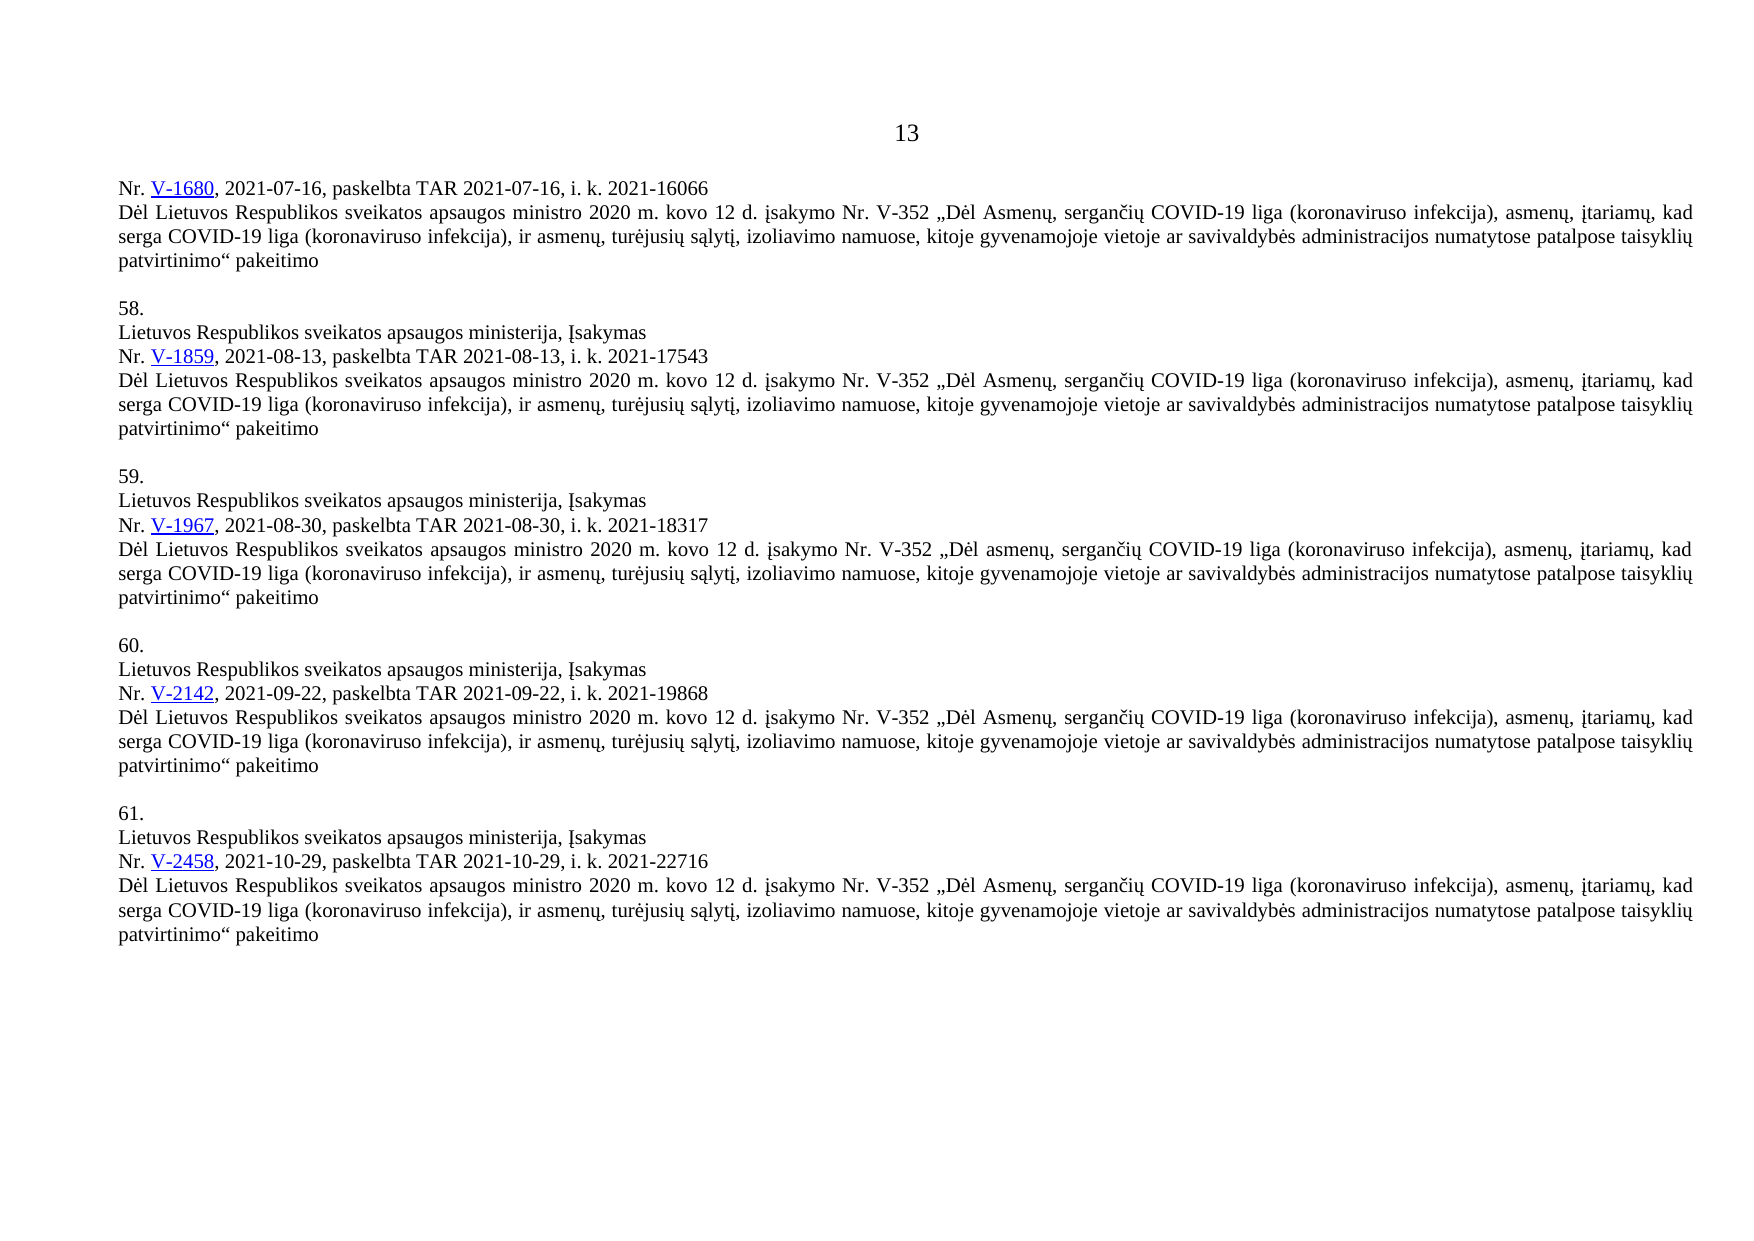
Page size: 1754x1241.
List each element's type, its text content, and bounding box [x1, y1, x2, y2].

text Lietuvos Respublikos sveikatos apsaugos ministerija, Įsakymas [118, 825, 1695, 849]
text 59. [118, 464, 1695, 488]
text Nr. V-1680, 2021-07-16, paskelbta TAR 2021-07-16, i. k. 2021-16066 [118, 176, 1695, 200]
text Dėl Lietuvos Respublikos sveikatos apsaugos ministro 2020 m. kovo 12 d. įsakymo Nr. V-352 „Dėl asmenų, sergančių COVID-19 liga (koronaviruso infekcija), asmenų, įtariamų, kad serga COVID-19 liga (koronaviruso infekcija), ir asmenų, turėjusių sąlytį, izoliavimo namuose, kitoje gyvenamojoje vietoje ar savivaldybės administracijos numatytose patalpose taisyklių patvirtinimo“ pakeitimo [118, 537, 1695, 609]
text Nr. V-2142, 2021-09-22, paskelbta TAR 2021-09-22, i. k. 2021-19868 [118, 681, 1695, 705]
text Dėl Lietuvos Respublikos sveikatos apsaugos ministro 2020 m. kovo 12 d. įsakymo Nr. V-352 „Dėl Asmenų, sergančių COVID-19 liga (koronaviruso infekcija), asmenų, įtariamų, kad serga COVID-19 liga (koronaviruso infekcija), ir asmenų, turėjusių sąlytį, izoliavimo namuose, kitoje gyvenamojoje vietoje ar savivaldybės administracijos numatytose patalpose taisyklių patvirtinimo“ pakeitimo [118, 368, 1695, 440]
text 58. [118, 296, 1695, 320]
text Lietuvos Respublikos sveikatos apsaugos ministerija, Įsakymas [118, 320, 1695, 344]
text Lietuvos Respublikos sveikatos apsaugos ministerija, Įsakymas [118, 488, 1695, 512]
text Nr. V-1859, 2021-08-13, paskelbta TAR 2021-08-13, i. k. 2021-17543 [118, 344, 1695, 368]
text Nr. V-1967, 2021-08-30, paskelbta TAR 2021-08-30, i. k. 2021-18317 [118, 512, 1695, 537]
text Lietuvos Respublikos sveikatos apsaugos ministerija, Įsakymas [118, 657, 1695, 681]
text 61. [118, 801, 1695, 825]
text 60. [118, 633, 1695, 657]
text Dėl Lietuvos Respublikos sveikatos apsaugos ministro 2020 m. kovo 12 d. įsakymo Nr. V-352 „Dėl Asmenų, sergančių COVID-19 liga (koronaviruso infekcija), asmenų, įtariamų, kad serga COVID-19 liga (koronaviruso infekcija), ir asmenų, turėjusių sąlytį, izoliavimo namuose, kitoje gyvenamojoje vietoje ar savivaldybės administracijos numatytose patalpose taisyklių patvirtinimo“ pakeitimo [118, 873, 1695, 946]
text Dėl Lietuvos Respublikos sveikatos apsaugos ministro 2020 m. kovo 12 d. įsakymo Nr. V-352 „Dėl Asmenų, sergančių COVID-19 liga (koronaviruso infekcija), asmenų, įtariamų, kad serga COVID-19 liga (koronaviruso infekcija), ir asmenų, turėjusių sąlytį, izoliavimo namuose, kitoje gyvenamojoje vietoje ar savivaldybės administracijos numatytose patalpose taisyklių patvirtinimo“ pakeitimo [118, 705, 1695, 777]
text Nr. V-2458, 2021-10-29, paskelbta TAR 2021-10-29, i. k. 2021-22716 [118, 849, 1695, 873]
text Dėl Lietuvos Respublikos sveikatos apsaugos ministro 2020 m. kovo 12 d. įsakymo Nr. V-352 „Dėl Asmenų, sergančių COVID-19 liga (koronaviruso infekcija), asmenų, įtariamų, kad serga COVID-19 liga (koronaviruso infekcija), ir asmenų, turėjusių sąlytį, izoliavimo namuose, kitoje gyvenamojoje vietoje ar savivaldybės administracijos numatytose patalpose taisyklių patvirtinimo“ pakeitimo [118, 200, 1695, 272]
